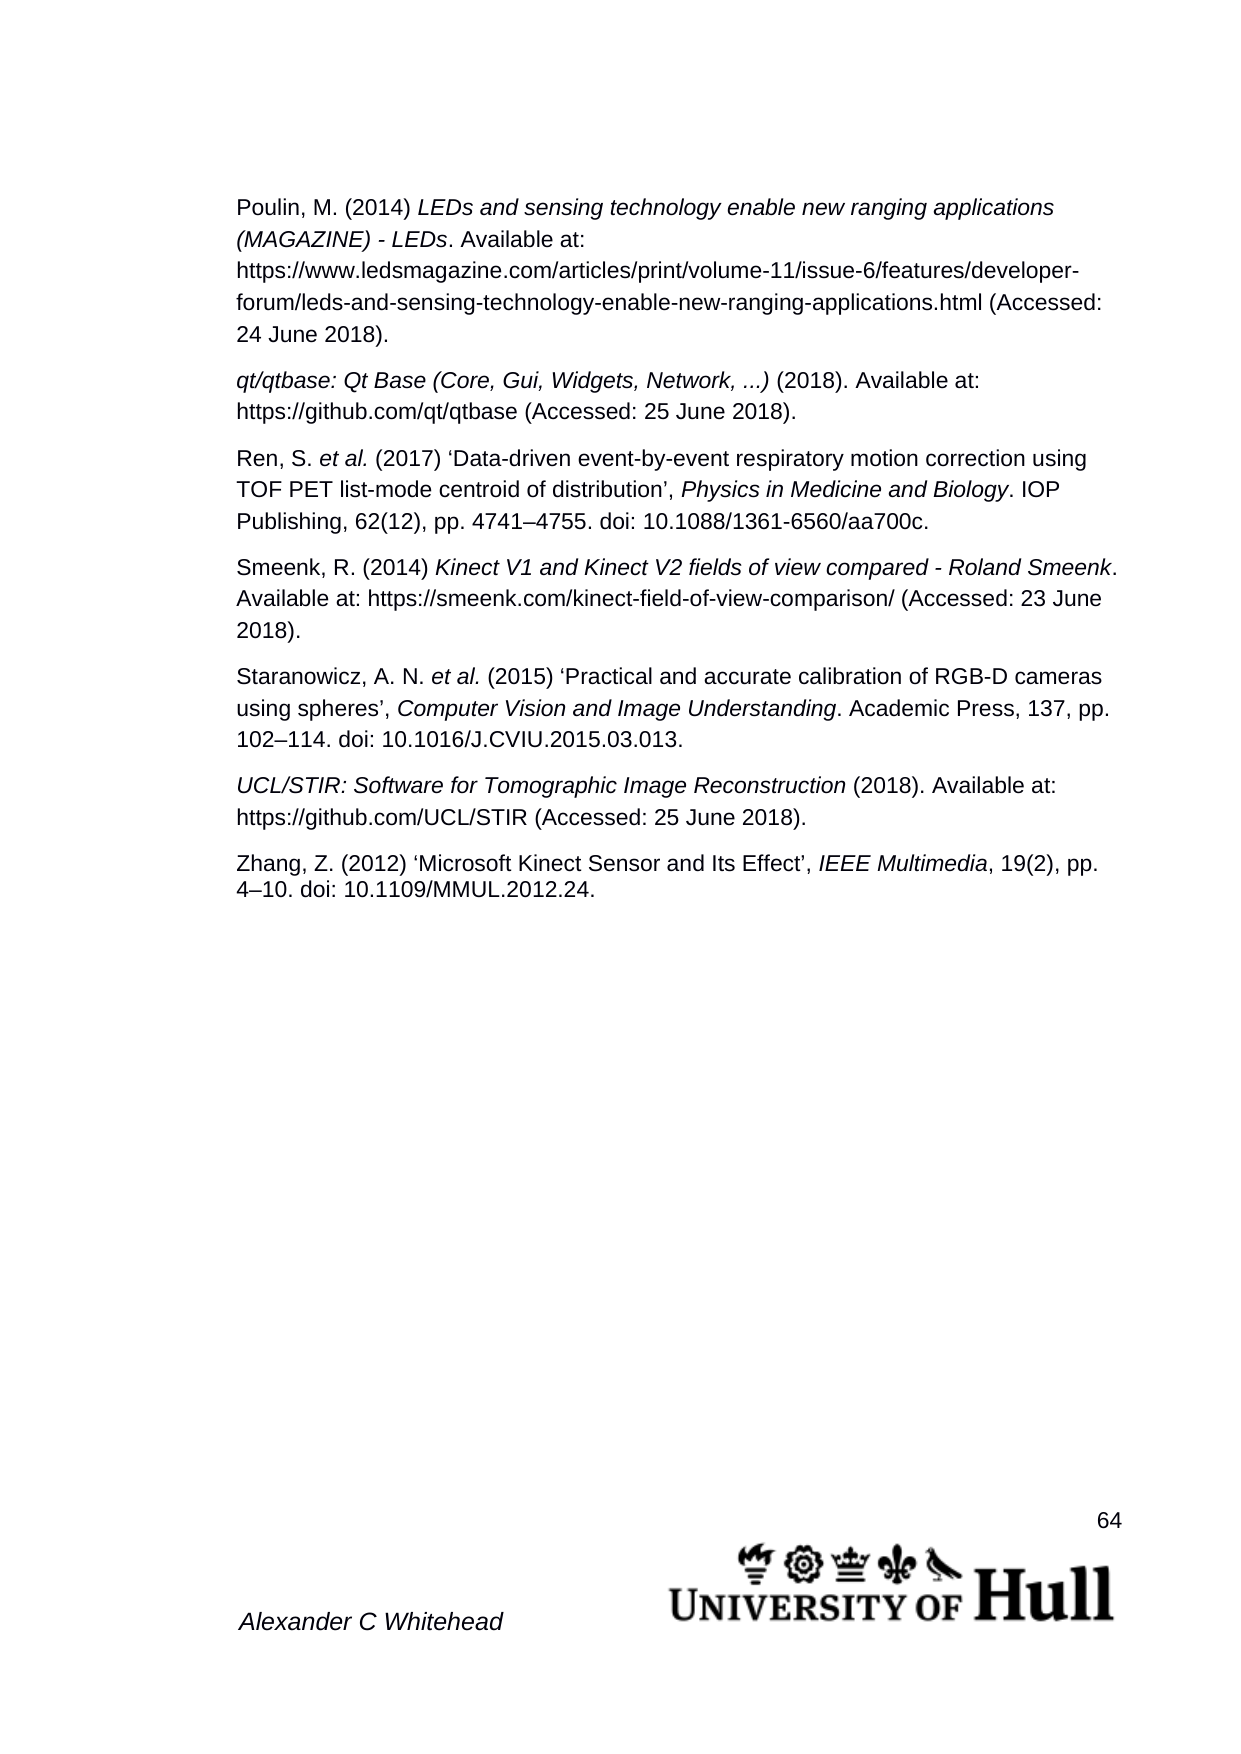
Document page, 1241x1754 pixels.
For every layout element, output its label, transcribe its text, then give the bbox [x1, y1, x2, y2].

text Staranowicz, A. N. et al. (2015) ‘Practical and accurate calibration of RGB-D cameras using spheres’, Computer Vision and Image Understanding. Academic Press, 137, pp. 102–114. doi: 10.1016/J.CVIU.2015.03.013. [236, 663, 1122, 752]
text qt/qtbase: Qt Base (Core, Gui, Widgets, Network, ...) (2018). Available at: https://github.com/qt/qtbase (Accessed: 25 June 2018). [236, 367, 1122, 425]
text Ren, S. et al. (2017) ‘Data-driven event-by-event respiratory motion correction using TOF PET list-mode centroid of distribution’, Physics in Medicine and Biology. IOP Publishing, 62(12), pp. 4741–4755. doi: 10.1088/1361-6560/aa700c. [236, 444, 1122, 534]
picture [662, 1533, 1123, 1631]
text UCL/STIR: Software for Tomographic Image Reconstruction (2018). Available at: https://github.com/UCL/STIR (Accessed: 25 June 2018). [236, 772, 1122, 830]
text ⁠ [236, 903, 1122, 929]
text Poulin, M. (2014) LEDs and sensing technology enable new ranging applications (MAGAZINE) - LEDs. Available at: https://www.ledsmagazine.com/articles/print/volume-11/issue-6/features/developer-forum/leds-and-sensing-technology-enable-new-ranging-applications.html (Accessed: 24 June 2018). [236, 194, 1122, 347]
text Zhang, Z. (2012) ‘Microsoft Kinect Sensor and Its Effect’, IEEE Multimedia, 19(2), pp. 4–10. doi: 10.1109/MMUL.2012.24. [236, 850, 1122, 903]
text Smeenk, R. (2014) Kinect V1 and Kinect V2 fields of view compared - Roland Smeenk. Available at: https://smeenk.com/kinect-field-of-view-comparison/ (Accessed: 23 June 2018). [236, 554, 1122, 643]
